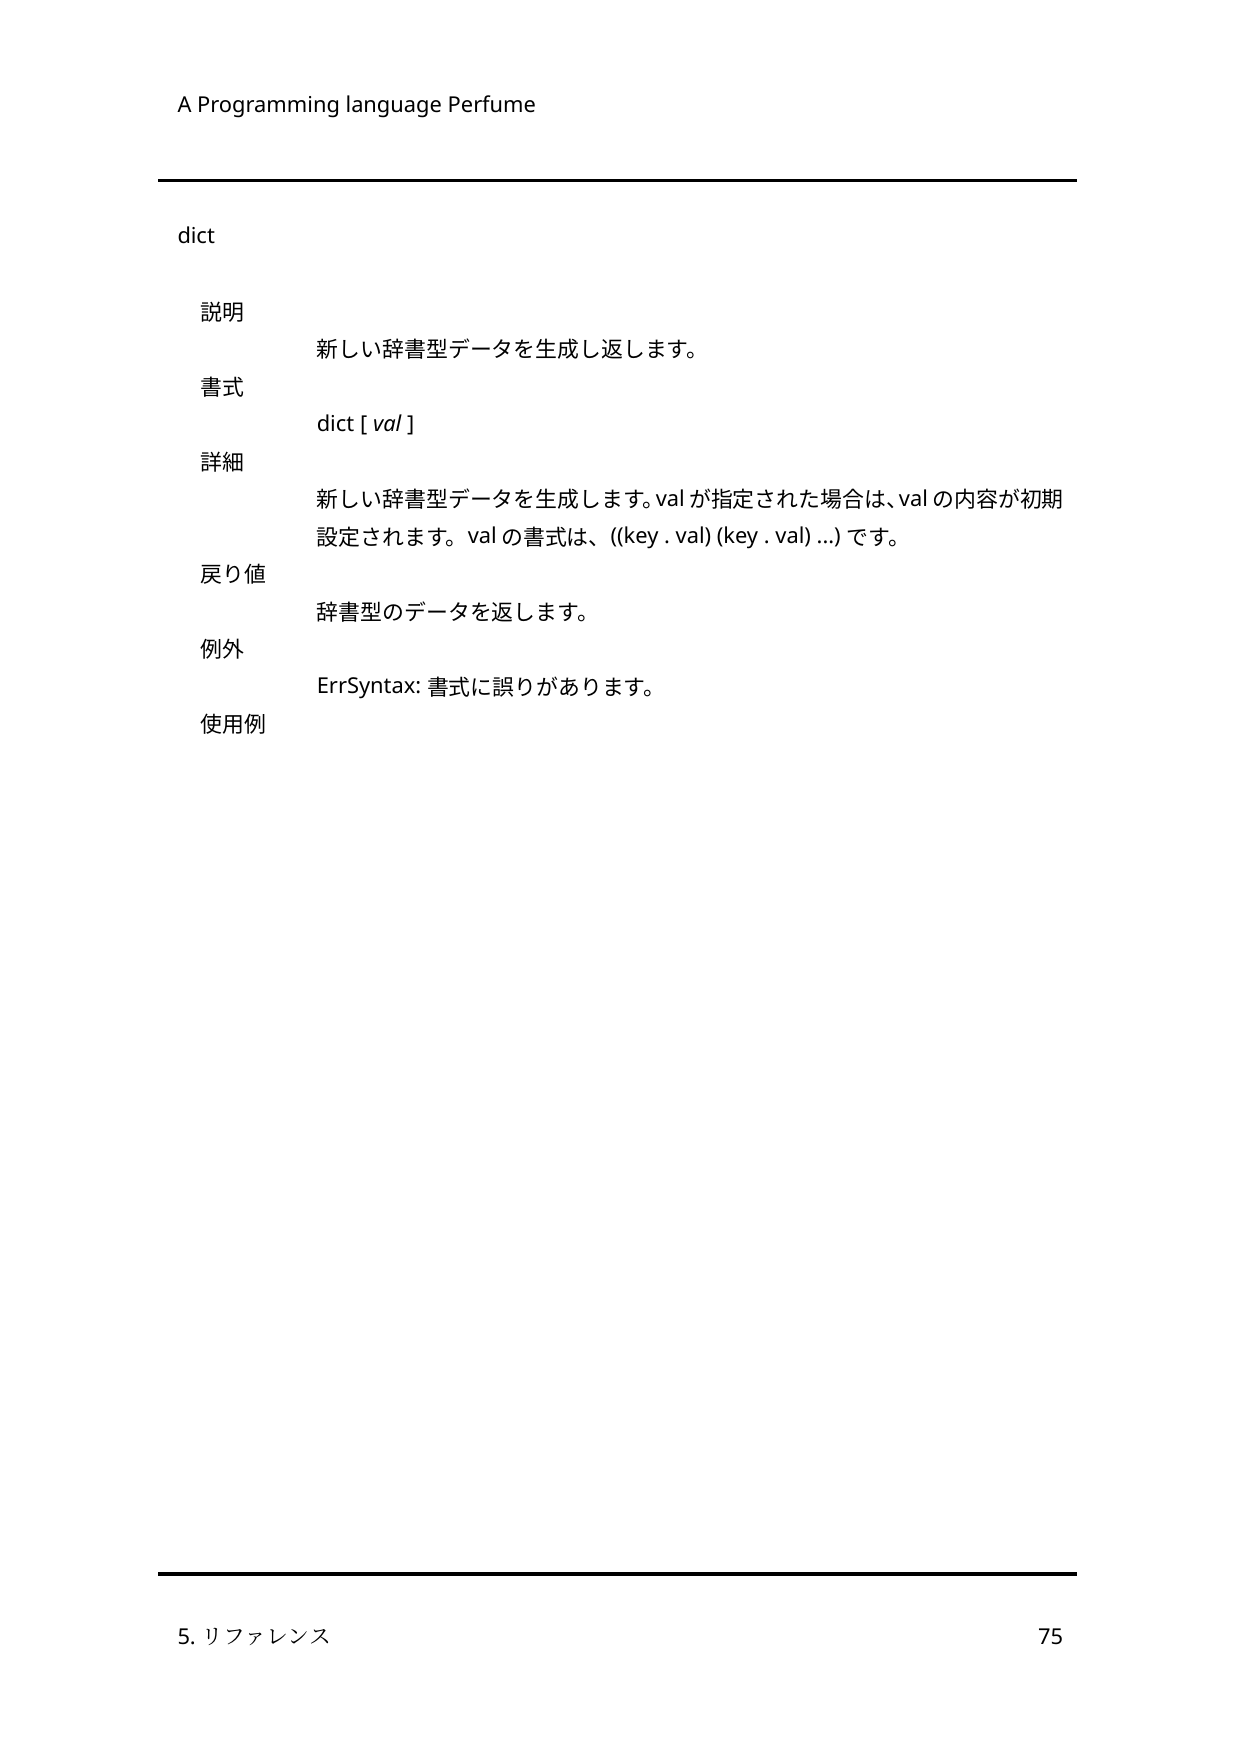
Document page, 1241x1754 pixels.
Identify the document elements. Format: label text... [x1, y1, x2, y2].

table_cell dict [ val ] [317, 367, 1063, 442]
table_header 新しい辞書型データを生成し返します。 [317, 292, 1063, 367]
table_cell 書式 [200, 367, 317, 442]
table_cell 詳細 [200, 442, 317, 554]
table_cell 使用例 [200, 704, 317, 779]
table_cell [317, 704, 1063, 779]
table_cell 新しい辞書型データを生成します。valが指定された場合は、valの内容が初期設定されます。valの書式は、((key . val) (key . val) ...) です。 [317, 442, 1063, 554]
table_cell ErrSyntax: 書式に誤りがあります。 [317, 629, 1063, 704]
subtitle dict [177, 217, 1063, 254]
table_cell 戻り値 [200, 554, 317, 629]
table_cell 辞書型のデータを返します。 [317, 554, 1063, 629]
table_cell 例外 [200, 629, 317, 704]
table_header 説明 [200, 292, 317, 367]
